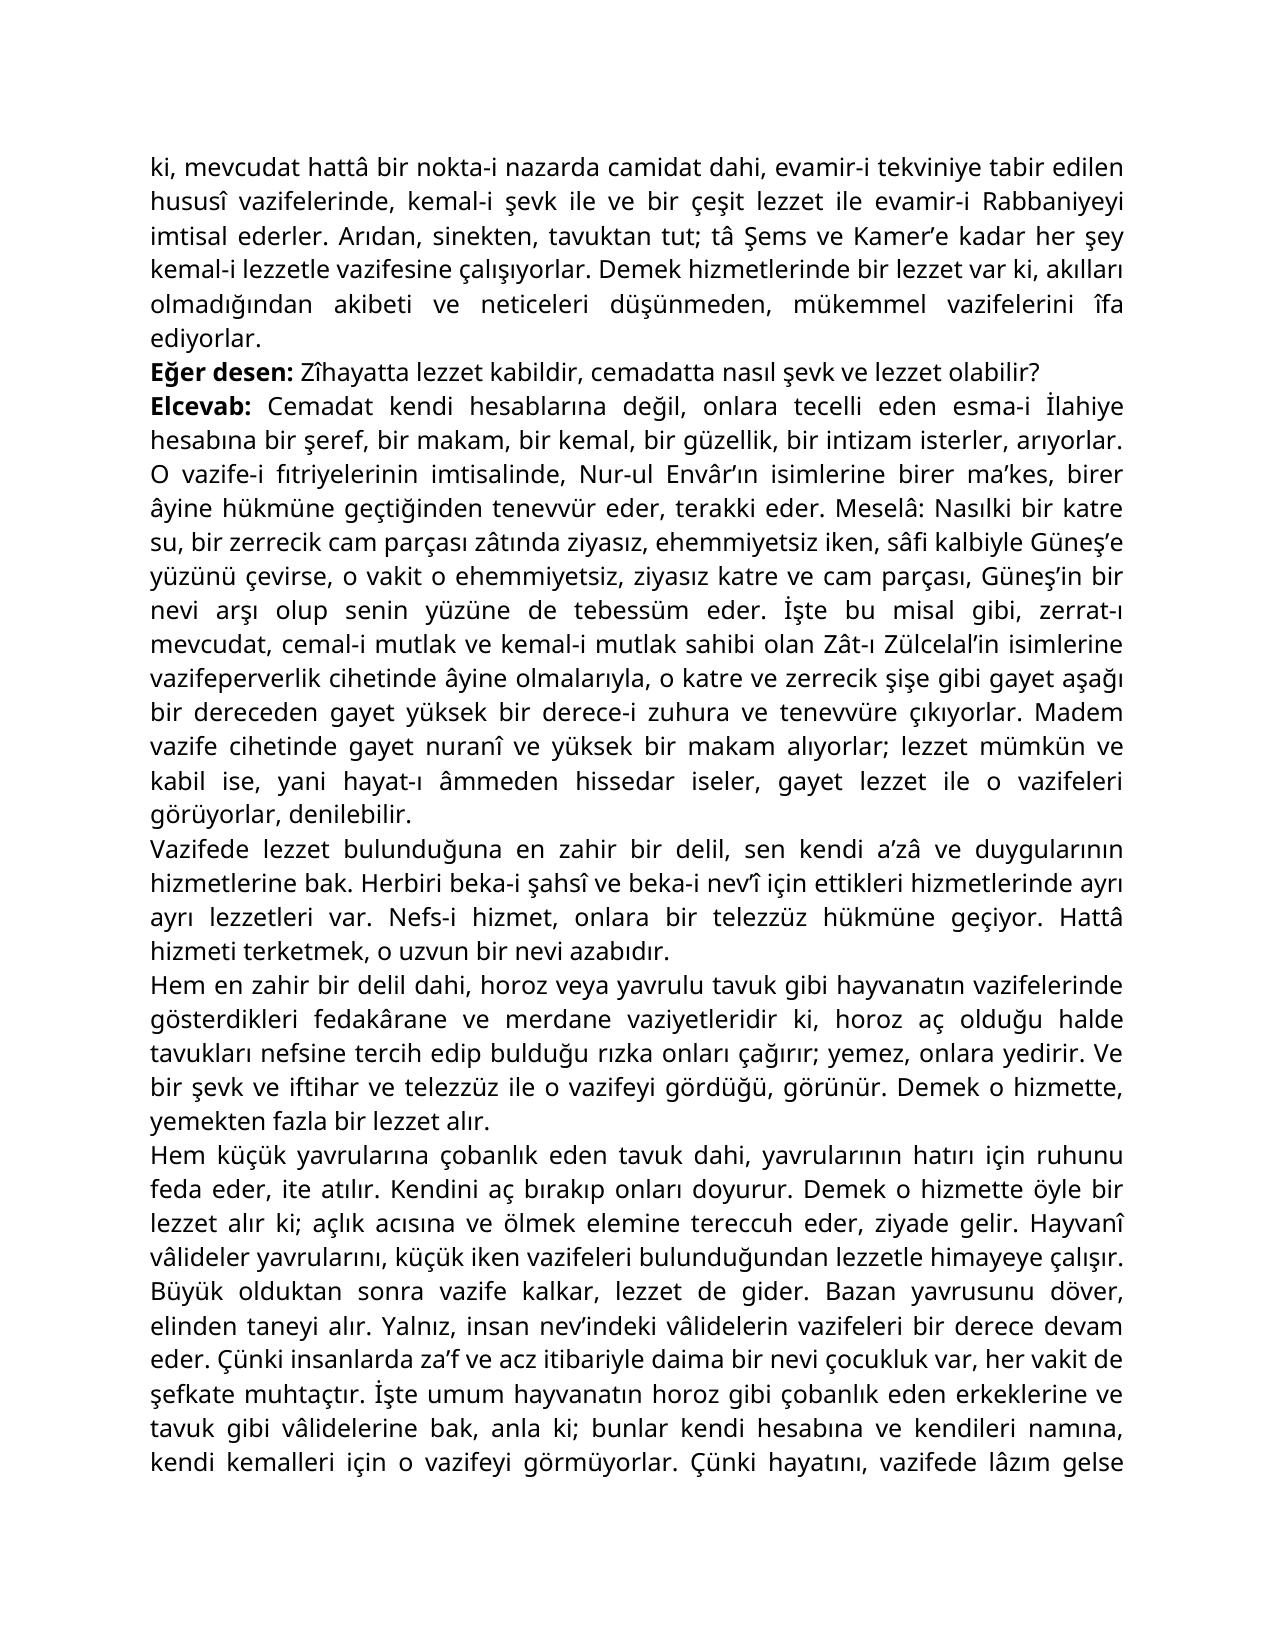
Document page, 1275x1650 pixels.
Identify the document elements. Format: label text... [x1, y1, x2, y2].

text Eğer desen: Zîhayatta lezzet kabildir, cemadatta nasıl şevk ve lezzet olabilir? [150, 354, 1125, 388]
text ki, mevcudat hattâ bir nokta-i nazarda camidat dahi, evamir-i tekviniye tabir edilen hususî vazifelerinde, kemal-i şevk ile ve bir çeşit lezzet ile evamir-i Rabbaniyeyi imtisal ederler. Arıdan, sinekten, tavuktan tut; tâ Şems ve Kamer’e kadar her şey kemal-i lezzetle vazifesine çalışıyorlar. Demek hizmetlerinde bir lezzet var ki, akılları olmadığından akibeti ve neticeleri düşünmeden, mükemmel vazifelerini îfa ediyorlar. [150, 150, 1125, 354]
text Vazifede lezzet bulunduğuna en zahir bir delil, sen kendi a’zâ ve duygularının hizmetlerine bak. Herbiri beka-i şahsî ve beka-i nev’î için ettikleri hizmetlerinde ayrı ayrı lezzetleri var. Nefs-i hizmet, onlara bir telezzüz hükmüne geçiyor. Hattâ hizmeti terketmek, o uzvun bir nevi azabıdır. [150, 831, 1125, 967]
text Elcevab: Cemadat kendi hesablarına değil, onlara tecelli eden esma-i İlahiye hesabına bir şeref, bir makam, bir kemal, bir güzellik, bir intizam isterler, arıyorlar. O vazife-i fıtriyelerinin imtisalinde, Nur-ul Envâr’ın isimlerine birer ma’kes, birer âyine hükmüne geçtiğinden tenevvür eder, terakki eder. Meselâ: Nasılki bir katre su, bir zerrecik cam parçası zâtında ziyasız, ehemmiyetsiz iken, sâfi kalbiyle Güneş’e yüzünü çevirse, o vakit o ehemmiyetsiz, ziyasız katre ve cam parçası, Güneş’in bir nevi arşı olup senin yüzüne de tebessüm eder. İşte bu misal gibi, zerrat-ı mevcudat, cemal-i mutlak ve kemal-i mutlak sahibi olan Zât-ı Zülcelal’in isimlerine vazifeperverlik cihetinde âyine olmalarıyla, o katre ve zerrecik şişe gibi gayet aşağı bir dereceden gayet yüksek bir derece-i zuhura ve tenevvüre çıkıyorlar. Madem vazife cihetinde gayet nuranî ve yüksek bir makam alıyorlar; lezzet mümkün ve kabil ise, yani hayat-ı âmmeden hissedar iseler, gayet lezzet ile o vazifeleri görüyorlar, denilebilir. [150, 388, 1125, 831]
text Hem küçük yavrularına çobanlık eden tavuk dahi, yavrularının hatırı için ruhunu feda eder, ite atılır. Kendini aç bırakıp onları doyurur. Demek o hizmette öyle bir lezzet alır ki; açlık acısına ve ölmek elemine tereccuh eder, ziyade gelir. Hayvanî vâlideler yavrularını, küçük iken vazifeleri bulunduğundan lezzetle himayeye çalışır. Büyük olduktan sonra vazife kalkar, lezzet de gider. Bazan yavrusunu döver, elinden taneyi alır. Yalnız, insan nev’indeki vâlidelerin vazifeleri bir derece devam eder. Çünki insanlarda za’f ve acz itibariyle daima bir nevi çocukluk var, her vakit de şefkate muhtaçtır. İşte umum hayvanatın horoz gibi çobanlık eden erkeklerine ve tavuk gibi vâlidelerine bak, anla ki; bunlar kendi hesabına ve kendileri namına, kendi kemalleri için o vazifeyi görmüyorlar. Çünki hayatını, vazifede lâzım gelse [150, 1138, 1125, 1478]
text Hem en zahir bir delil dahi, horoz veya yavrulu tavuk gibi hayvanatın vazifelerinde gösterdikleri fedakârane ve merdane vaziyetleridir ki, horoz aç olduğu halde tavukları nefsine tercih edip bulduğu rızka onları çağırır; yemez, onlara yedirir. Ve bir şevk ve iftihar ve telezzüz ile o vazifeyi gördüğü, görünür. Demek o hizmette, yemekten fazla bir lezzet alır. [150, 967, 1125, 1138]
